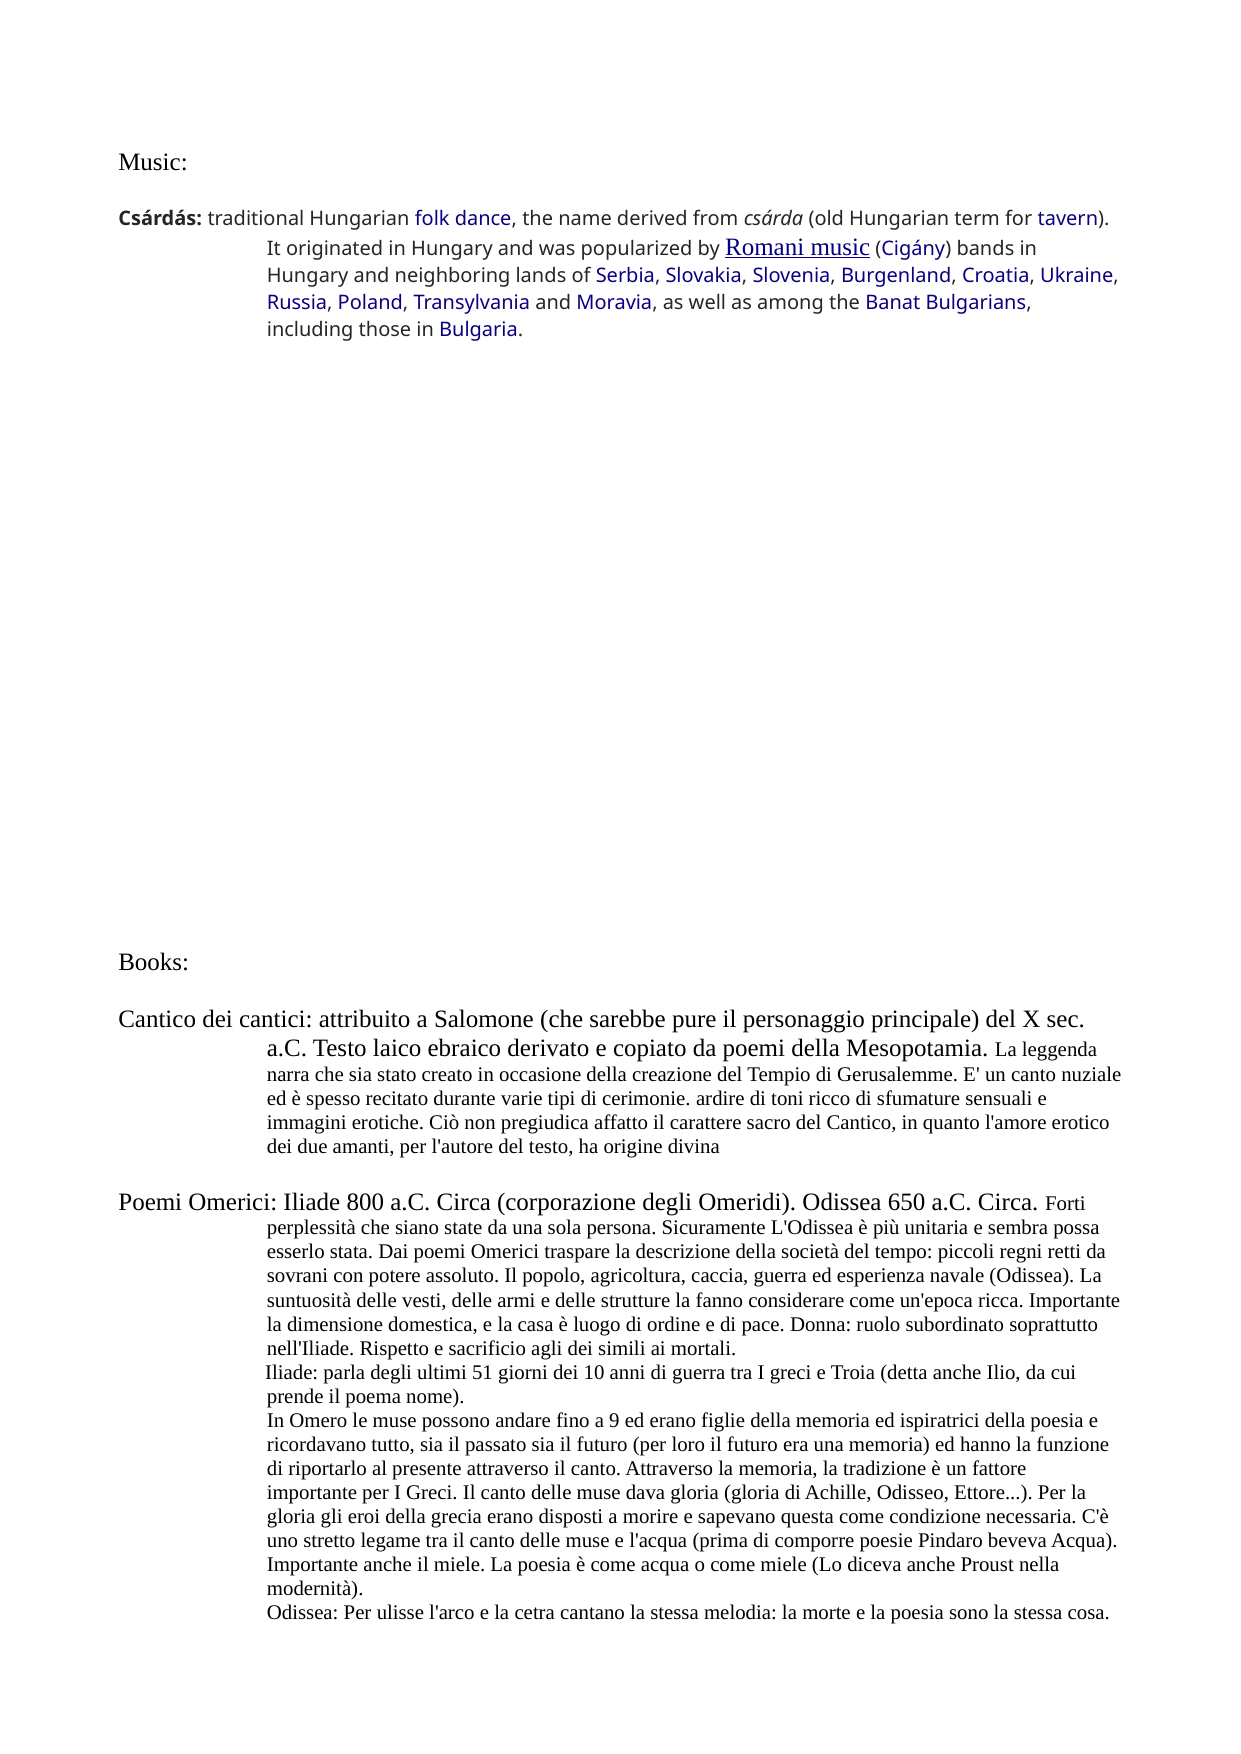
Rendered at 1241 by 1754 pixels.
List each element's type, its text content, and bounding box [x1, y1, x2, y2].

text Cantico dei cantici: attribuito a Salomone (che sarebbe pure il personaggio principale) del X sec. a.C. Testo laico ebraico derivato e copiato da poemi della Mesopotamia. La leggenda narra che sia stato creato in occasione della creazione del Tempio di Gerusalemme. E' un canto nuziale ed è spesso recitato durante varie tipi di cerimonie. ardire di toni ricco di sfumature sensuali e immagini erotiche. Ciò non pregiudica affatto il carattere sacro del Cantico, in quanto l'amore erotico dei due amanti, per l'autore del testo, ha origine divina [118, 1004, 1122, 1158]
text Music: [118, 147, 1122, 176]
text Iliade: parla degli ultimi 51 giorni dei 10 anni di guerra tra I greci e Troia (detta anche Ilio, da cui prende il poema nome). [265, 1360, 1122, 1408]
text Books: [118, 947, 1122, 975]
text Poemi Omerici: Iliade 800 a.C. Circa (corporazione degli Omeridi). Odissea 650 a.C. Circa. Forti perplessità che siano state da una sola persona. Sicuramente L'Odissea è più unitaria e sembra possa esserlo stata. Dai poemi Omerici traspare la descrizione della società del tempo: piccoli regni retti da sovrani con potere assoluto. Il popolo, agricoltura, caccia, guerra ed esperienza navale (Odissea). La suntuosità delle vesti, delle armi e delle strutture la fanno considerare come un'epoca ricca. Importante la dimensione domestica, e la casa è luogo di ordine e di pace. Donna: ruolo subordinato soprattutto nell'Iliade. Rispetto e sacrificio agli dei simili ai mortali. [118, 1187, 1122, 1360]
text Csárdás: traditional Hungarian folk dance, the name derived from csárda (old Hungarian term for tavern). It originated in Hungary and was popularized by Romani music (Cigány) bands in Hungary and neighboring lands of Serbia, Slovakia, Slovenia, Burgenland, Croatia, Ukraine, Russia, Poland, Transylvania and Moravia, as well as among the Banat Bulgarians, including those in Bulgaria. [118, 204, 1122, 343]
text In Omero le muse possono andare fino a 9 ed erano figlie della memoria ed ispiratrici della poesia e ricordavano tutto, sia il passato sia il futuro (per loro il futuro era una memoria) ed hanno la funzione di riportarlo al presente attraverso il canto. Attraverso la memoria, la tradizione è un fattore importante per I Greci. Il canto delle muse dava gloria (gloria di Achille, Odisseo, Ettore...). Per la gloria gli eroi della grecia erano disposti a morire e sapevano questa come condizione necessaria. C'è uno stretto legame tra il canto delle muse e l'acqua (prima di comporre poesie Pindaro beveva Acqua). Importante anche il miele. La poesia è come acqua o come miele (Lo diceva anche Proust nella modernità). [265, 1408, 1122, 1600]
text Odissea: Per ulisse l'arco e la cetra cantano la stessa melodia: la morte e la poesia sono la stessa cosa. [265, 1600, 1122, 1624]
